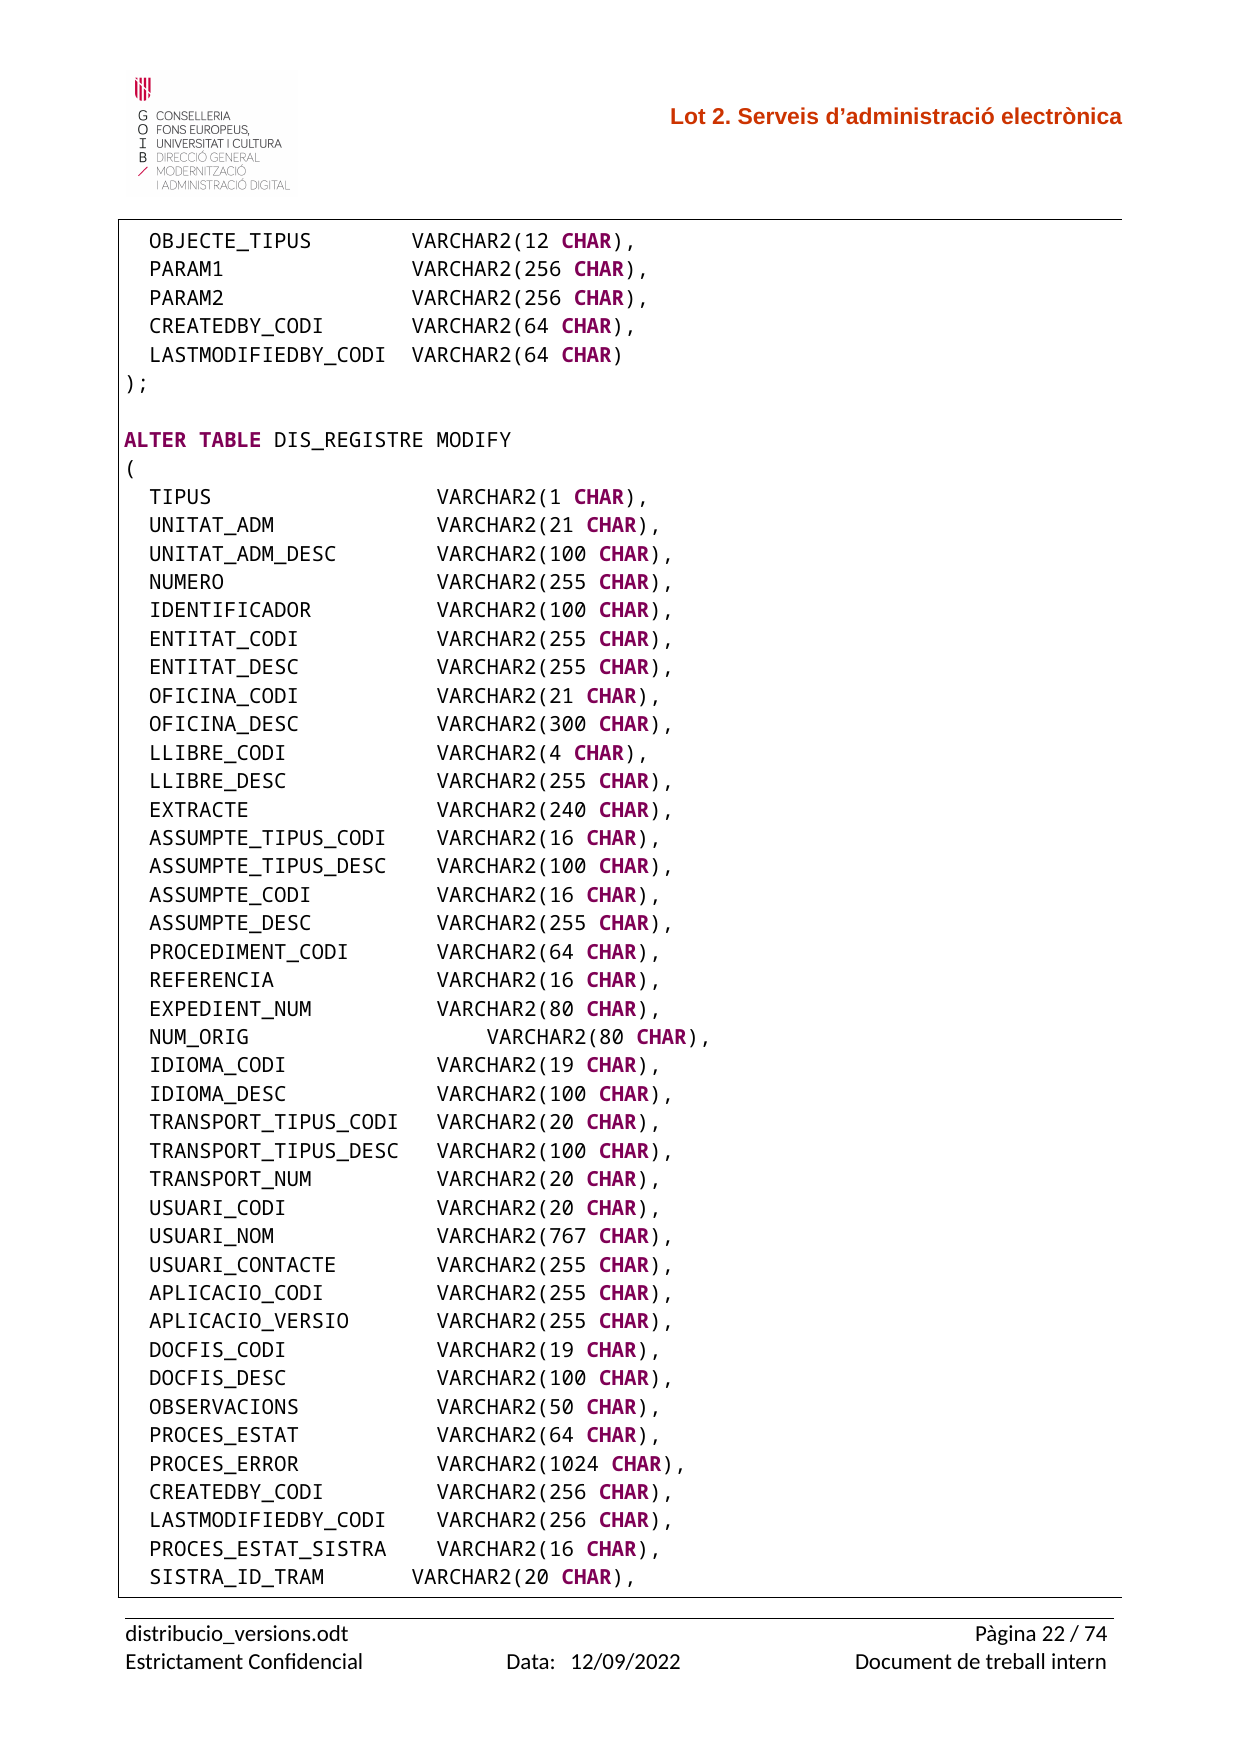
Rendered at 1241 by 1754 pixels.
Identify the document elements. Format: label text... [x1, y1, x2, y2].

picture [126, 70, 299, 197]
table_header OBJECTE_TIPUS VARCHAR2(12 CHAR), PARAM1 VARCHAR2(256 CHAR), PARAM2 VARCHAR2(256 CHAR), CREATEDBY_CODI VARCHAR2(64 CHAR), LASTMODIFIEDBY_CODI VARCHAR2(64 CHAR) ); ALTER TABLE DIS_REGISTRE MODIFY ( TIPUS VARCHAR2(1 CHAR), UNITAT_ADM VARCHAR2(21 CHAR), UNITAT_ADM_DESC VARCHAR2(100 CHAR), NUMERO VARCHAR2(255 CHAR), IDENTIFICADOR VARCHAR2(100 CHAR), ENTITAT_CODI VARCHAR2(255 CHAR), ENTITAT_DESC VARCHAR2(255 CHAR), OFICINA_CODI VARCHAR2(21 CHAR), OFICINA_DESC VARCHAR2(300 CHAR), LLIBRE_CODI VARCHAR2(4 CHAR), LLIBRE_DESC VARCHAR2(255 CHAR), EXTRACTE VARCHAR2(240 CHAR), ASSUMPTE_TIPUS_CODI VARCHAR2(16 CHAR), ASSUMPTE_TIPUS_DESC VARCHAR2(100 CHAR), ASSUMPTE_CODI VARCHAR2(16 CHAR), ASSUMPTE_DESC VARCHAR2(255 CHAR), PROCEDIMENT_CODI VARCHAR2(64 CHAR), REFERENCIA VARCHAR2(16 CHAR), EXPEDIENT_NUM VARCHAR2(80 CHAR), NUM_ORIG VARCHAR2(80 CHAR), IDIOMA_CODI VARCHAR2(19 CHAR), IDIOMA_DESC VARCHAR2(100 CHAR), TRANSPORT_TIPUS_CODI VARCHAR2(20 CHAR), TRANSPORT_TIPUS_DESC VARCHAR2(100 CHAR), TRANSPORT_NUM VARCHAR2(20 CHAR), USUARI_CODI VARCHAR2(20 CHAR), USUARI_NOM VARCHAR2(767 CHAR), USUARI_CONTACTE VARCHAR2(255 CHAR), APLICACIO_CODI VARCHAR2(255 CHAR), APLICACIO_VERSIO VARCHAR2(255 CHAR), DOCFIS_CODI VARCHAR2(19 CHAR), DOCFIS_DESC VARCHAR2(100 CHAR), OBSERVACIONS VARCHAR2(50 CHAR), PROCES_ESTAT VARCHAR2(64 CHAR), PROCES_ERROR VARCHAR2(1024 CHAR), CREATEDBY_CODI VARCHAR2(256 CHAR), LASTMODIFIEDBY_CODI VARCHAR2(256 CHAR), PROCES_ESTAT_SISTRA VARCHAR2(16 CHAR), SISTRA_ID_TRAM VARCHAR2(20 CHAR), [119, 220, 1122, 1597]
